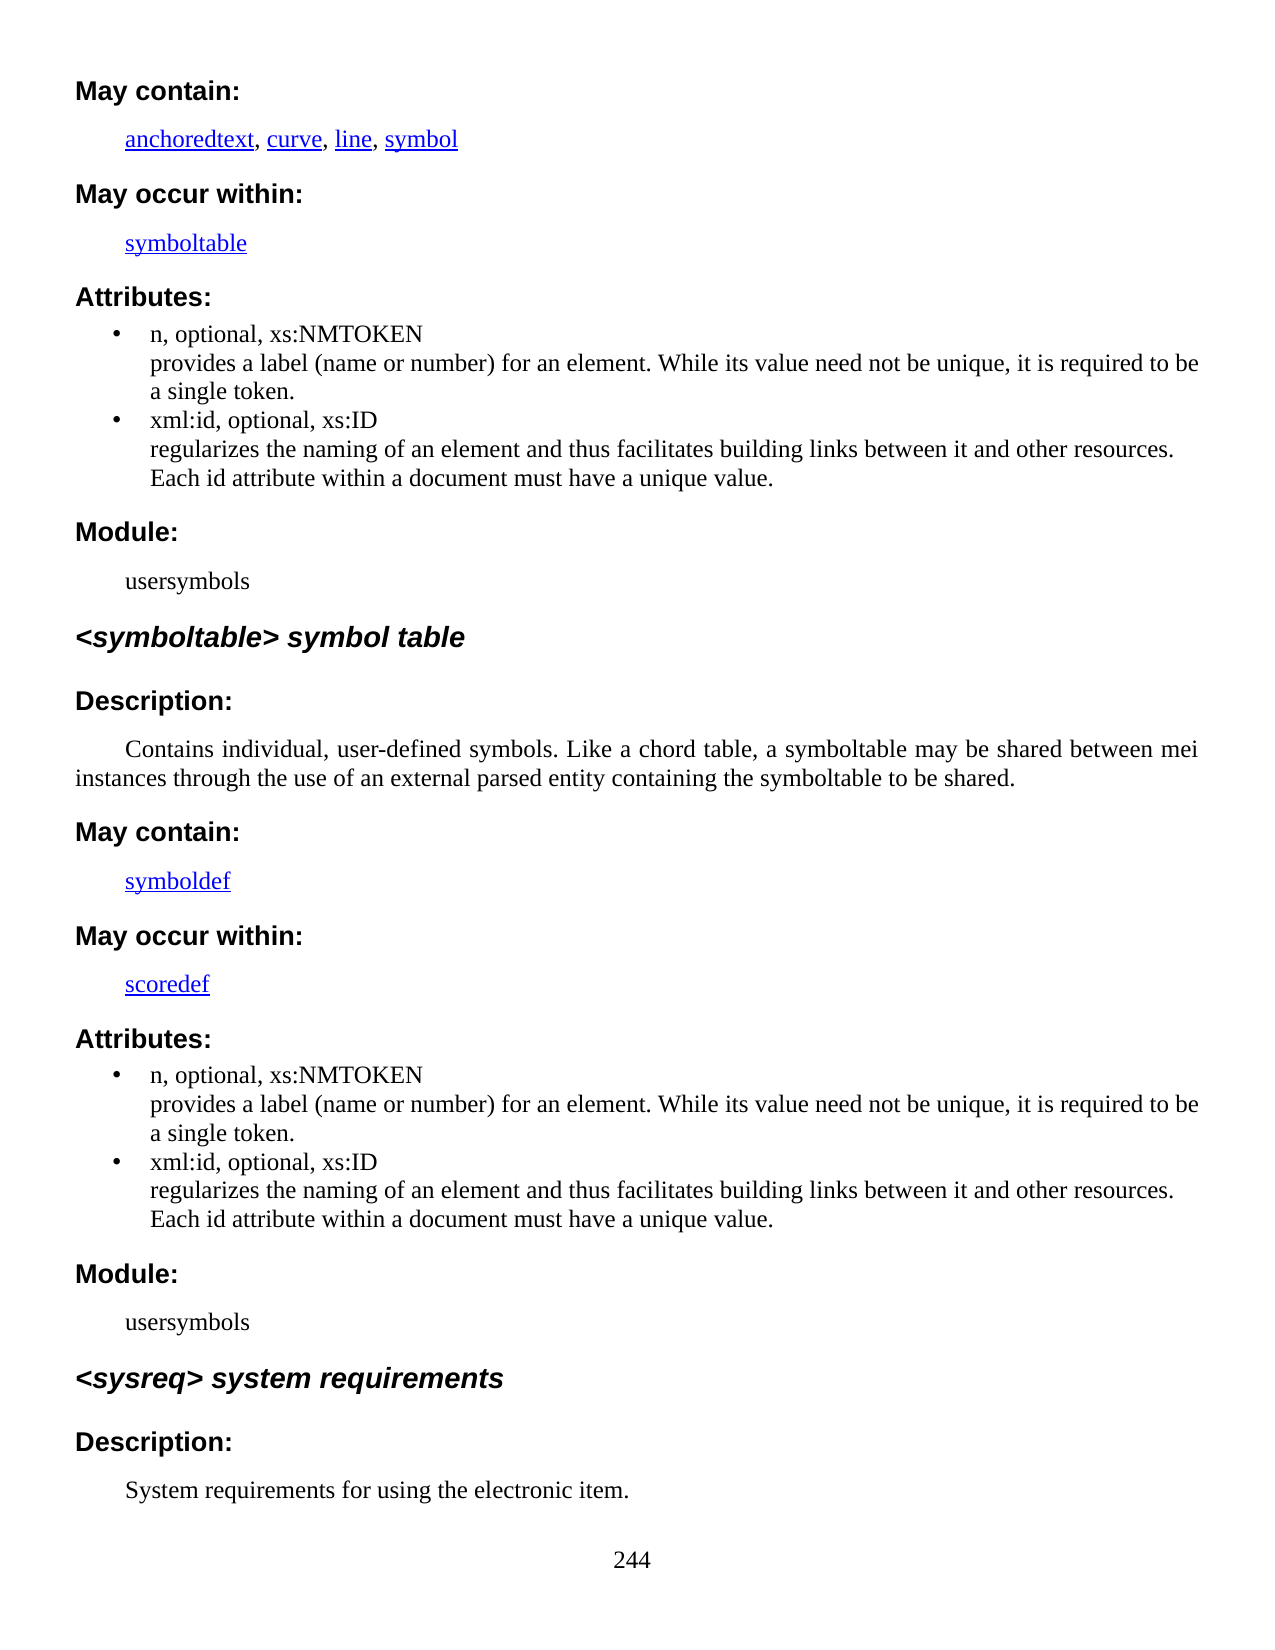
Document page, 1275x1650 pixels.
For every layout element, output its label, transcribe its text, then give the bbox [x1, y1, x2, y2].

text System requirements for using the electronic item. [75, 1475, 1200, 1504]
subtitle May contain: [75, 75, 1200, 106]
list xml:id, optional, xs:ID regularizes the naming of an element and thus facilitates building links between it and other resources. Each id attribute within a document must have a unique value. [112, 1147, 1200, 1233]
text scoredef [75, 969, 1200, 998]
text symboltable [75, 228, 1200, 256]
text usersymbols [75, 566, 1200, 595]
text usersymbols [75, 1307, 1200, 1336]
text Contains individual, user-defined symbols. Like a chord table, a symboltable may be shared between mei instances through the use of an external parsed entity containing the symboltable to be shared. [75, 734, 1200, 791]
list n, optional, xs:NMTOKEN provides a label (name or number) for an element. While its value need not be unique, it is required to be a single token. [112, 319, 1200, 405]
subtitle Attributes: [75, 281, 1200, 313]
subtitle <sysreq> system requirements [75, 1361, 1200, 1395]
subtitle Attributes: [75, 1023, 1200, 1054]
subtitle Description: [75, 1426, 1200, 1457]
subtitle Module: [75, 516, 1200, 548]
subtitle May occur within: [75, 920, 1200, 951]
list n, optional, xs:NMTOKEN provides a label (name or number) for an element. While its value need not be unique, it is required to be a single token. [112, 1060, 1200, 1147]
subtitle May occur within: [75, 178, 1200, 209]
text symboldef [75, 866, 1200, 895]
subtitle <symboltable> symbol table [75, 620, 1200, 653]
list xml:id, optional, xs:ID regularizes the naming of an element and thus facilitates building links between it and other resources. Each id attribute within a document must have a unique value. [112, 405, 1200, 491]
text anchoredtext, curve, line, symbol [75, 124, 1200, 153]
subtitle Description: [75, 684, 1200, 716]
subtitle Module: [75, 1258, 1200, 1289]
subtitle May contain: [75, 816, 1200, 848]
